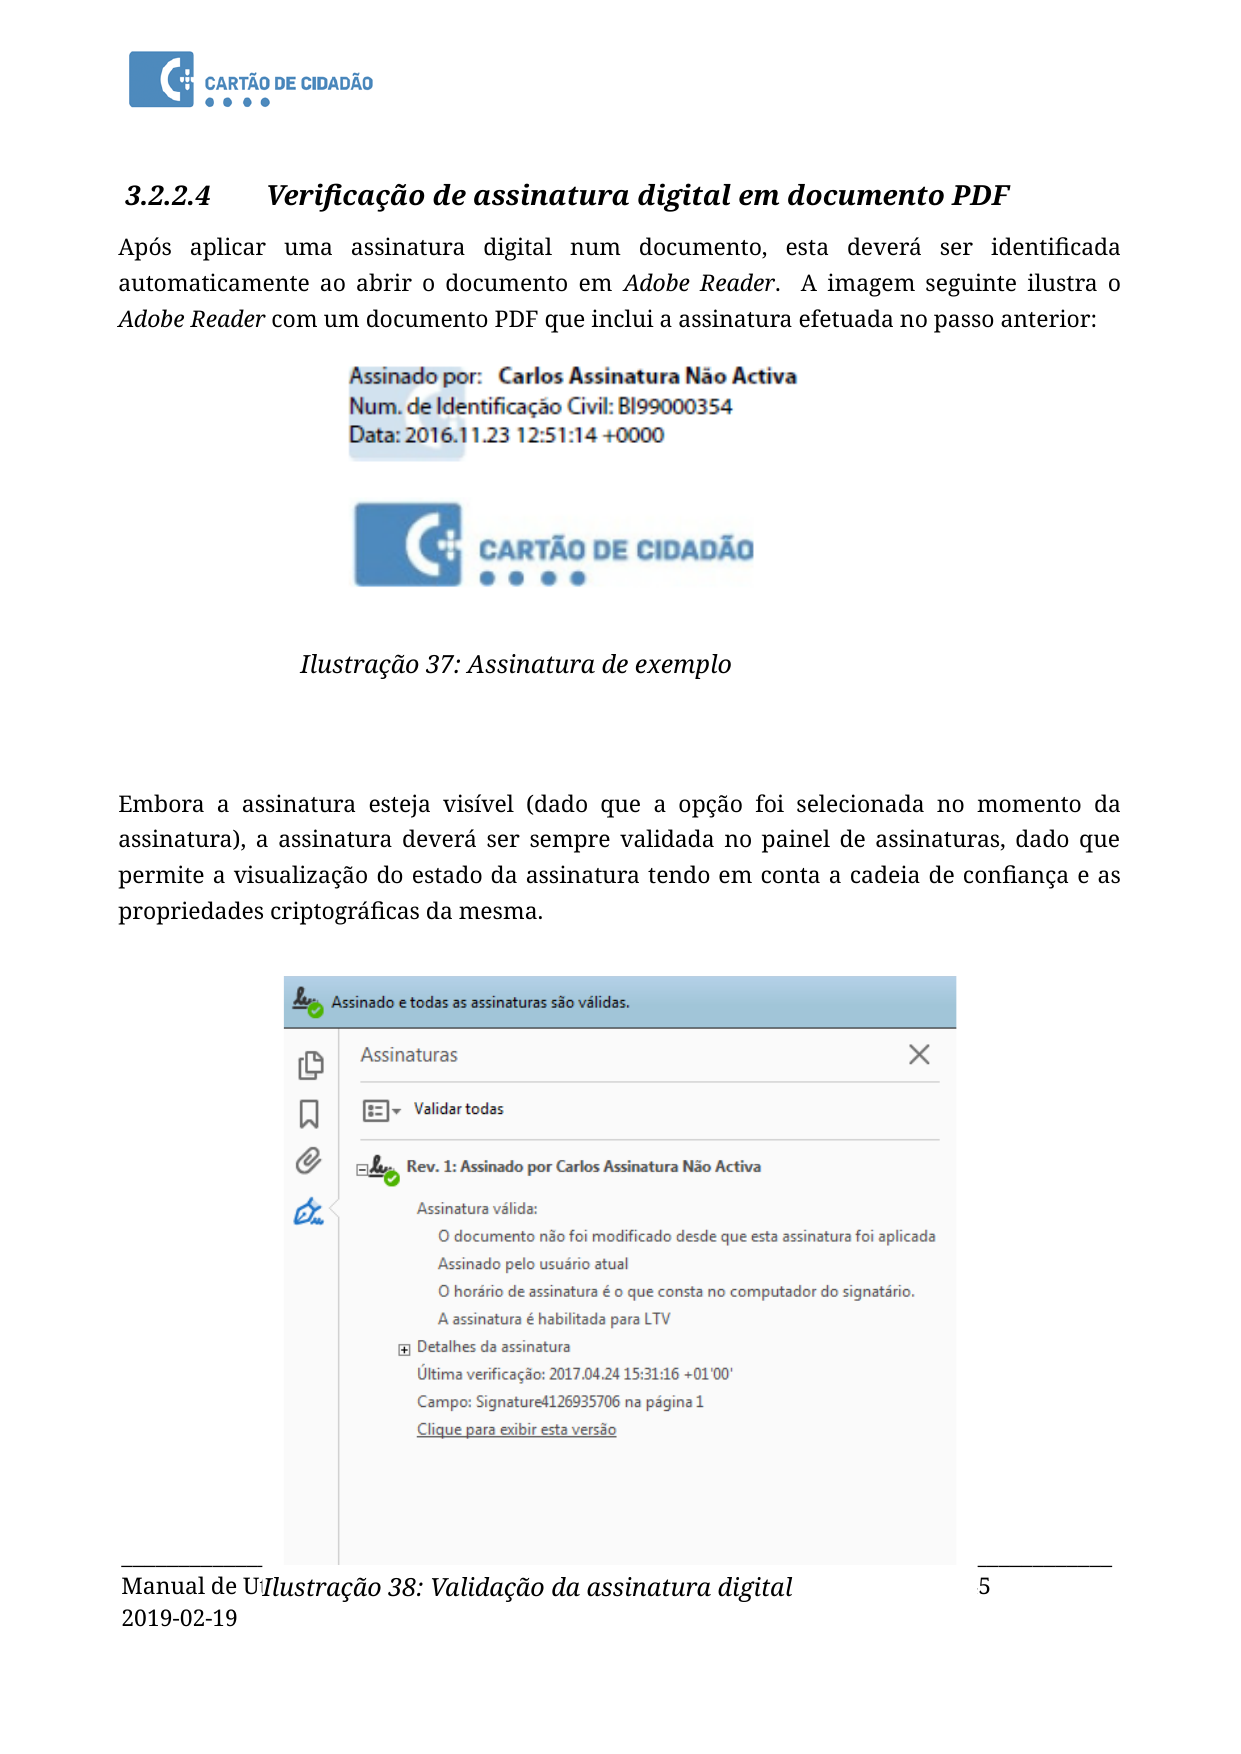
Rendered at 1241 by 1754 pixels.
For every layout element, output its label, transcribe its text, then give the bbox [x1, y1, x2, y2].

picture [127, 45, 420, 115]
subtitle Verificação de assinatura digital em documento PDF [118, 175, 1122, 213]
text Embora a assinatura esteja visível (dado que a opção foi selecionada no momento da assinatura), a assinatura deverá ser sempre validada no painel de assinaturas, dado que permite a visualização do estado da assinatura tendo em conta a cadeia de confiança e as propriedades criptográficas da mesma. [118, 787, 1122, 927]
picture [283, 976, 957, 1565]
picture [340, 352, 840, 642]
text Ilustração 38: Validação da assinatura digital [262, 1570, 978, 1604]
text Após aplicar uma assinatura digital num documento, esta deverá ser identificada automaticamente ao abrir o documento em Adobe Reader. A imagem seguinte ilustra o Adobe Reader com um documento PDF que inclui a assinatura efetuada no passo anterior: [118, 231, 1122, 334]
text Ilustração 37: Assinatura de exemplo [300, 647, 881, 681]
